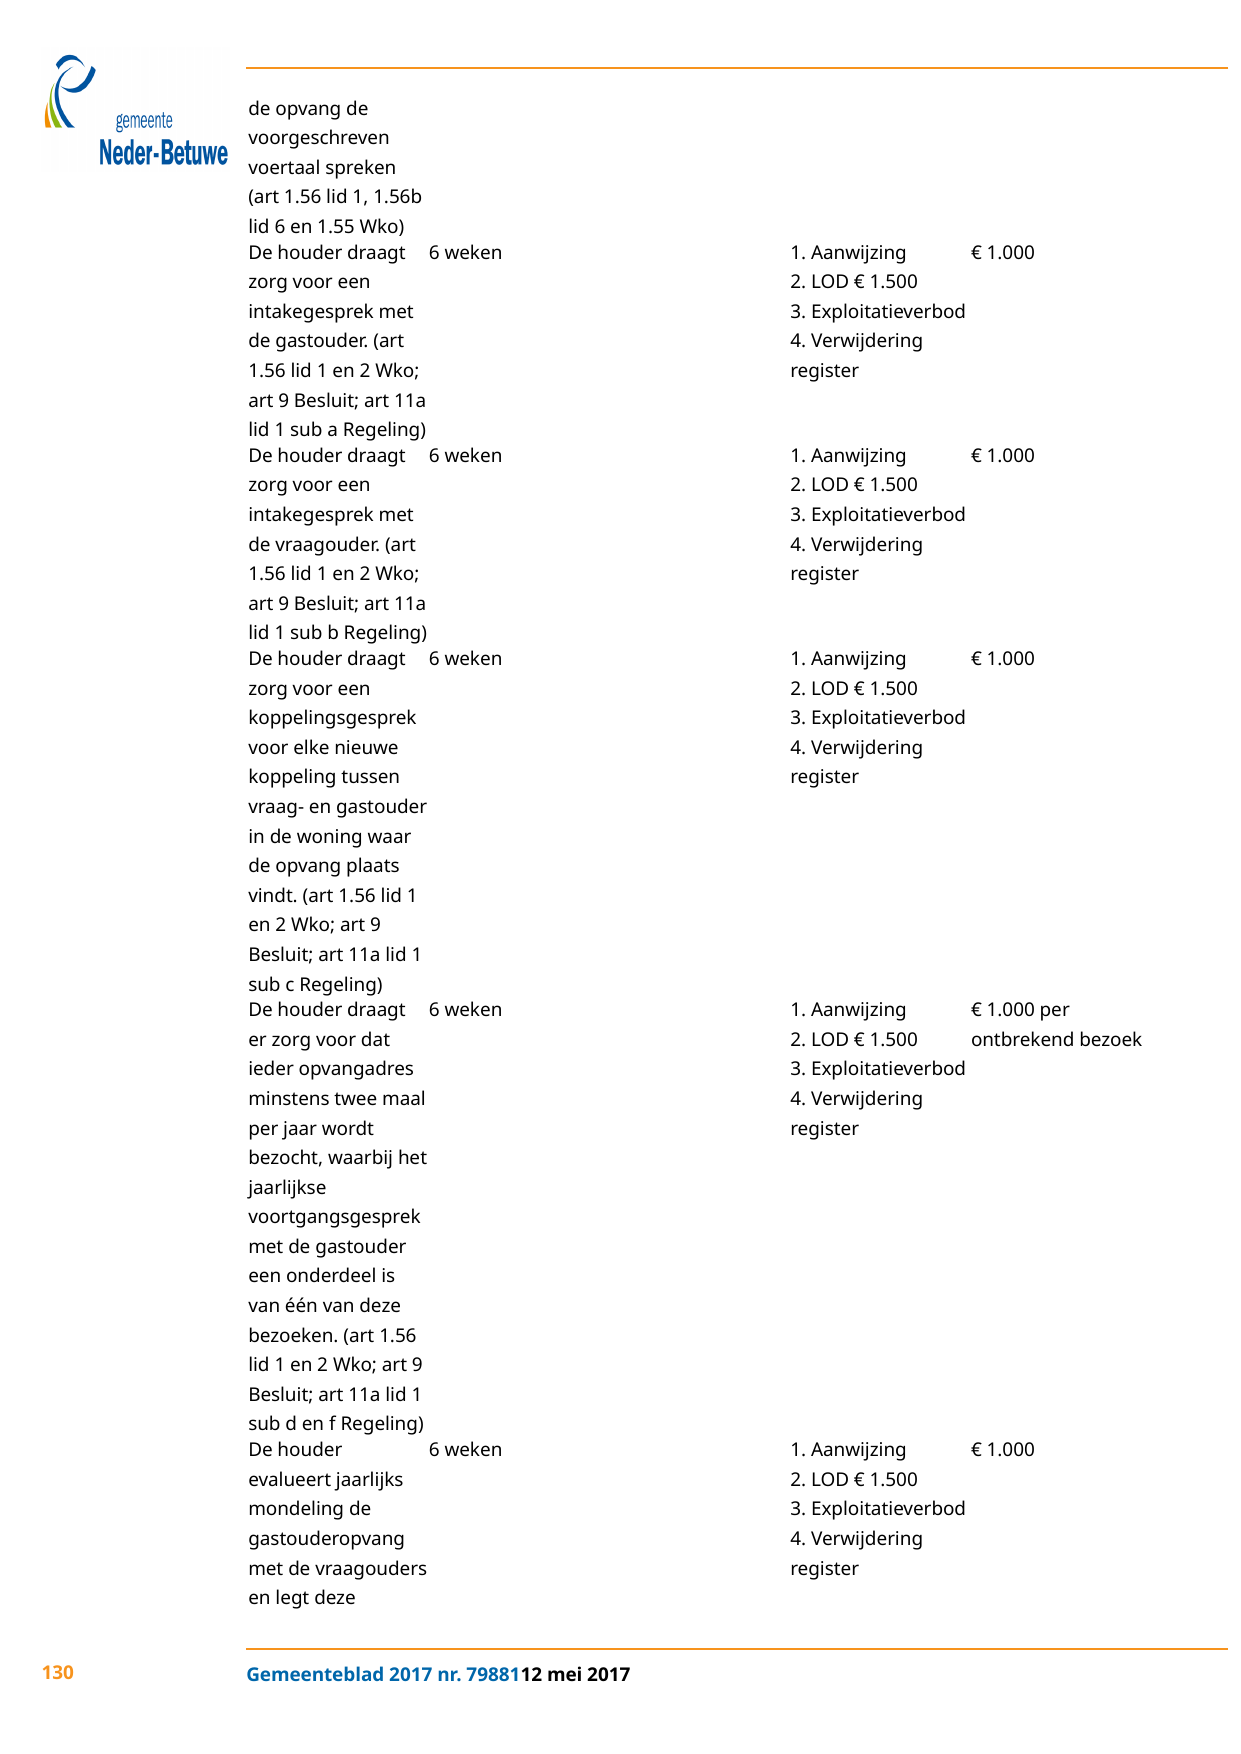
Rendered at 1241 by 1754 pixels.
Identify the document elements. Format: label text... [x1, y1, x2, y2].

table_cell [609, 996, 790, 1436]
table_cell [429, 95, 609, 239]
table_cell 1. Aanwijzing 2. LOD € 1.500 3. Exploitatieverbod 4. Verwijdering register [790, 1436, 971, 1610]
table_cell 6 weken [429, 645, 609, 996]
table_cell € 1.000 [971, 442, 1152, 645]
table_cell De houder draagt zorg voor een intakegesprek met de gastouder. (art 1.56 lid 1 en 2 Wko; art 9 Besluit; art 11a lid 1 sub a Regeling) [248, 239, 429, 442]
table_cell [609, 95, 790, 239]
table_cell [609, 239, 790, 442]
table_cell [609, 442, 790, 645]
table_cell € 1.000 [971, 645, 1152, 996]
table_cell [609, 1436, 790, 1610]
table_cell de opvang de voorgeschreven voertaal spreken (art 1.56 lid 1, 1.56b lid 6 en 1.55 Wko) [248, 95, 429, 239]
table_cell De houder draagt er zorg voor dat ieder opvangadres minstens twee maal per jaar wordt bezocht, waarbij het jaarlijkse voortgangsgesprek met de gastouder een onderdeel is van één van deze bezoeken. (art 1.56 lid 1 en 2 Wko; art 9 Besluit; art 11a lid 1 sub d en f Regeling) [248, 996, 429, 1436]
table_cell 1. Aanwijzing 2. LOD € 1.500 3. Exploitatieverbod 4. Verwijdering register [790, 996, 971, 1436]
table_cell 1. Aanwijzing 2. LOD € 1.500 3. Exploitatieverbod 4. Verwijdering register [790, 239, 971, 442]
table_cell [790, 95, 971, 239]
table_cell 6 weken [429, 442, 609, 645]
table_cell [609, 645, 790, 996]
table_cell 6 weken [429, 996, 609, 1436]
table_cell € 1.000 [971, 1436, 1152, 1610]
table_cell € 1.000 per ontbrekend bezoek [971, 996, 1152, 1436]
picture [41, 47, 231, 172]
table_cell 1. Aanwijzing 2. LOD € 1.500 3. Exploitatieverbod 4. Verwijdering register [790, 645, 971, 996]
table_cell De houder evalueert jaarlijks mondeling de gastouderopvang met de vraagouders en legt deze [248, 1436, 429, 1610]
table_cell € 1.000 [971, 239, 1152, 442]
table_cell [971, 95, 1152, 239]
table_cell De houder draagt zorg voor een intakegesprek met de vraagouder. (art 1.56 lid 1 en 2 Wko; art 9 Besluit; art 11a lid 1 sub b Regeling) [248, 442, 429, 645]
table_cell 1. Aanwijzing 2. LOD € 1.500 3. Exploitatieverbod 4. Verwijdering register [790, 442, 971, 645]
table_cell 6 weken [429, 1436, 609, 1610]
table_cell De houder draagt zorg voor een koppelingsgesprek voor elke nieuwe koppeling tussen vraag- en gastouder in de woning waar de opvang plaats vindt. (art 1.56 lid 1 en 2 Wko; art 9 Besluit; art 11a lid 1 sub c Regeling) [248, 645, 429, 996]
table_cell 6 weken [429, 239, 609, 442]
